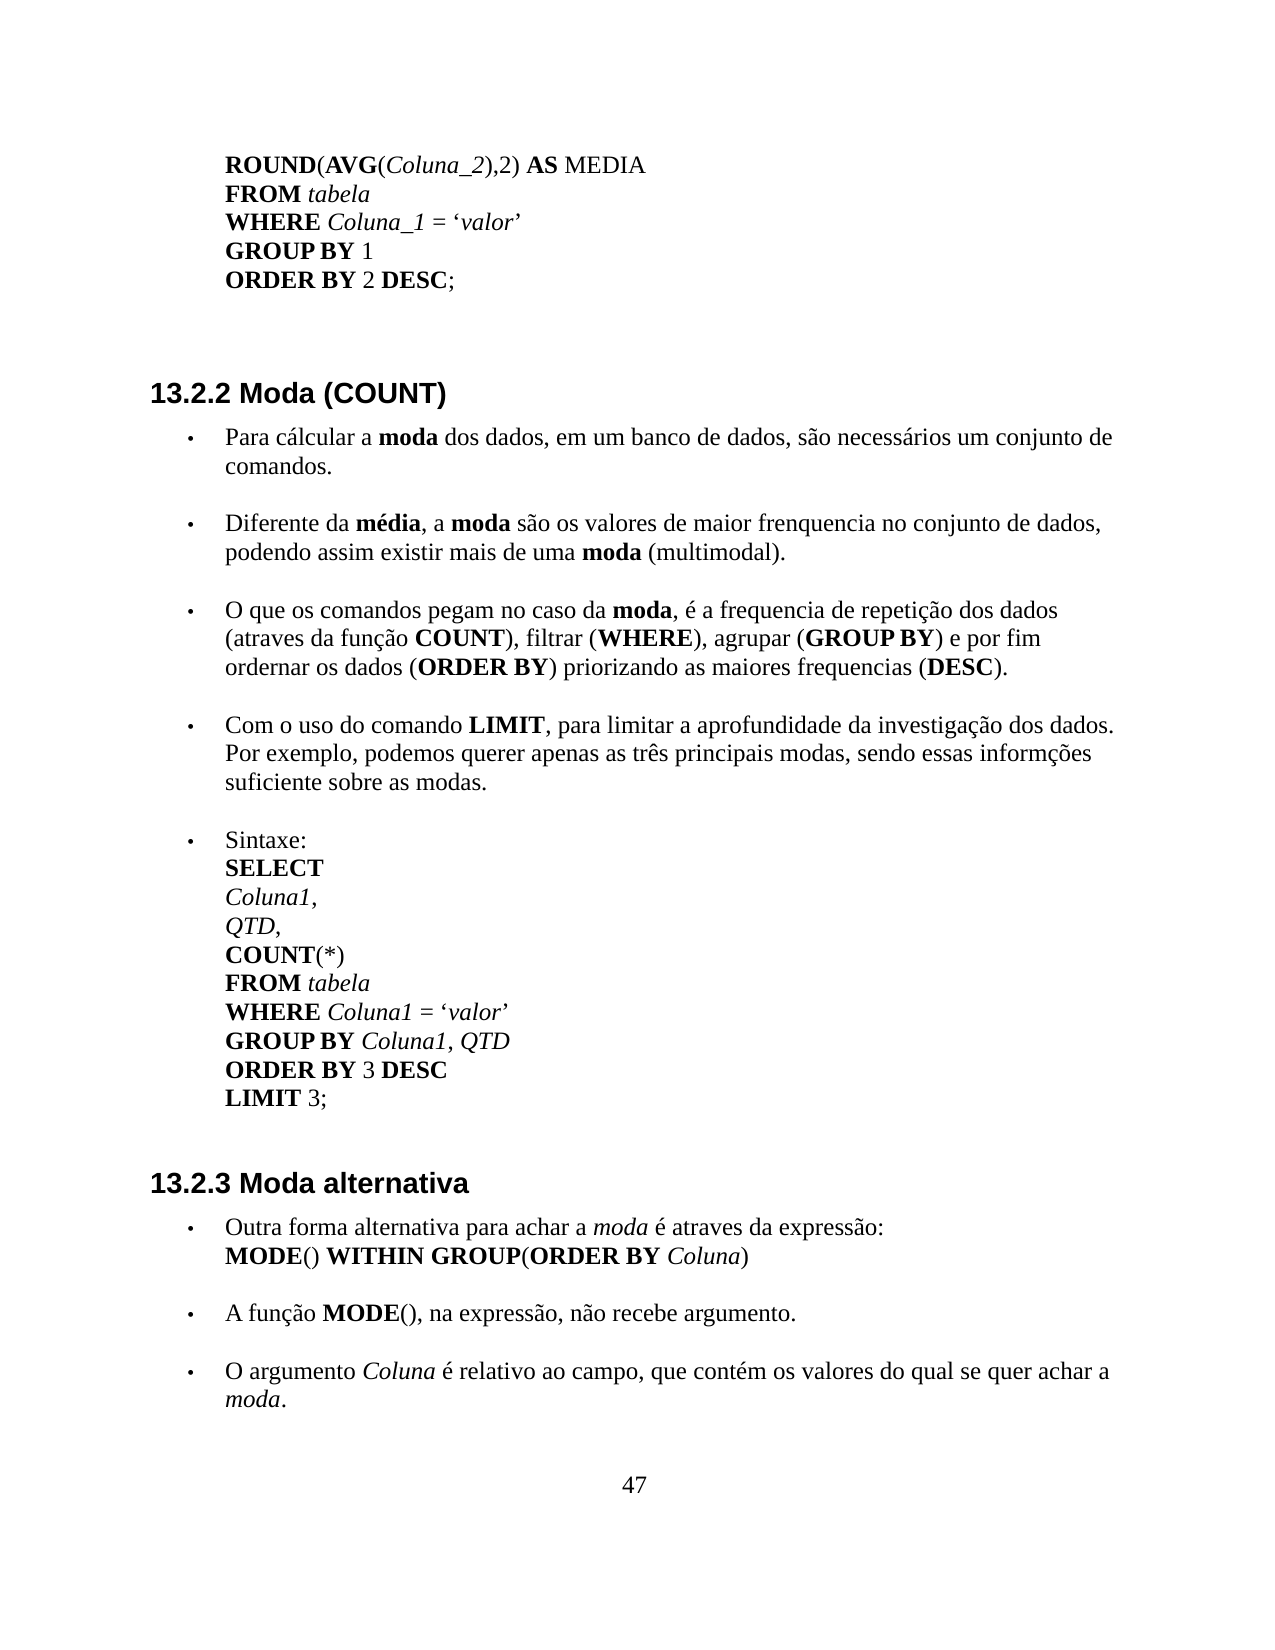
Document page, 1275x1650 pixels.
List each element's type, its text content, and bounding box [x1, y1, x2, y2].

list Com o uso do comando LIMIT, para limitar a aprofundidade da investigação dos dados. Por exemplo, podemos querer apenas as três principais modas, sendo essas informções suficiente sobre as modas. [187, 710, 1125, 825]
list Outra forma alternativa para achar a moda é atraves da expressão: MODE() WITHIN GROUP(ORDER BY Coluna) [187, 1212, 1125, 1298]
list Para cálcular a moda dos dados, em um banco de dados, são necessários um conjunto de comandos. [187, 422, 1125, 508]
list O argumento Coluna é relativo ao campo, que contém os valores do qual se quer achar a moda. [187, 1356, 1125, 1413]
subtitle 13.2.2 Moda (COUNT) [150, 376, 1125, 410]
list A função MODE(), na expressão, não recebe argumento. [187, 1298, 1125, 1356]
list ROUND(AVG(Coluna_2),2) AS MEDIA FROM tabela WHERE Coluna_1 = ‘valor’ GROUP BY 1 ORDER BY 2 DESC; [187, 150, 1125, 322]
list O que os comandos pegam no caso da moda, é a frequencia de repetição dos dados (atraves da função COUNT), filtrar (WHERE), agrupar (GROUP BY) e por fim ordernar os dados (ORDER BY) priorizando as maiores frequencias (DESC). [187, 595, 1125, 710]
subtitle 13.2.3 Moda alternativa [150, 1166, 1125, 1199]
list Diferente da média, a moda são os valores de maior frenquencia no conjunto de dados, podendo assim existir mais de uma moda (multimodal). [187, 508, 1125, 595]
list Sintaxe: SELECT Coluna1, QTD, COUNT(*) FROM tabela WHERE Coluna1 = ‘valor’ GROUP BY Coluna1, QTD ORDER BY 3 DESC LIMIT 3; [187, 825, 1125, 1141]
